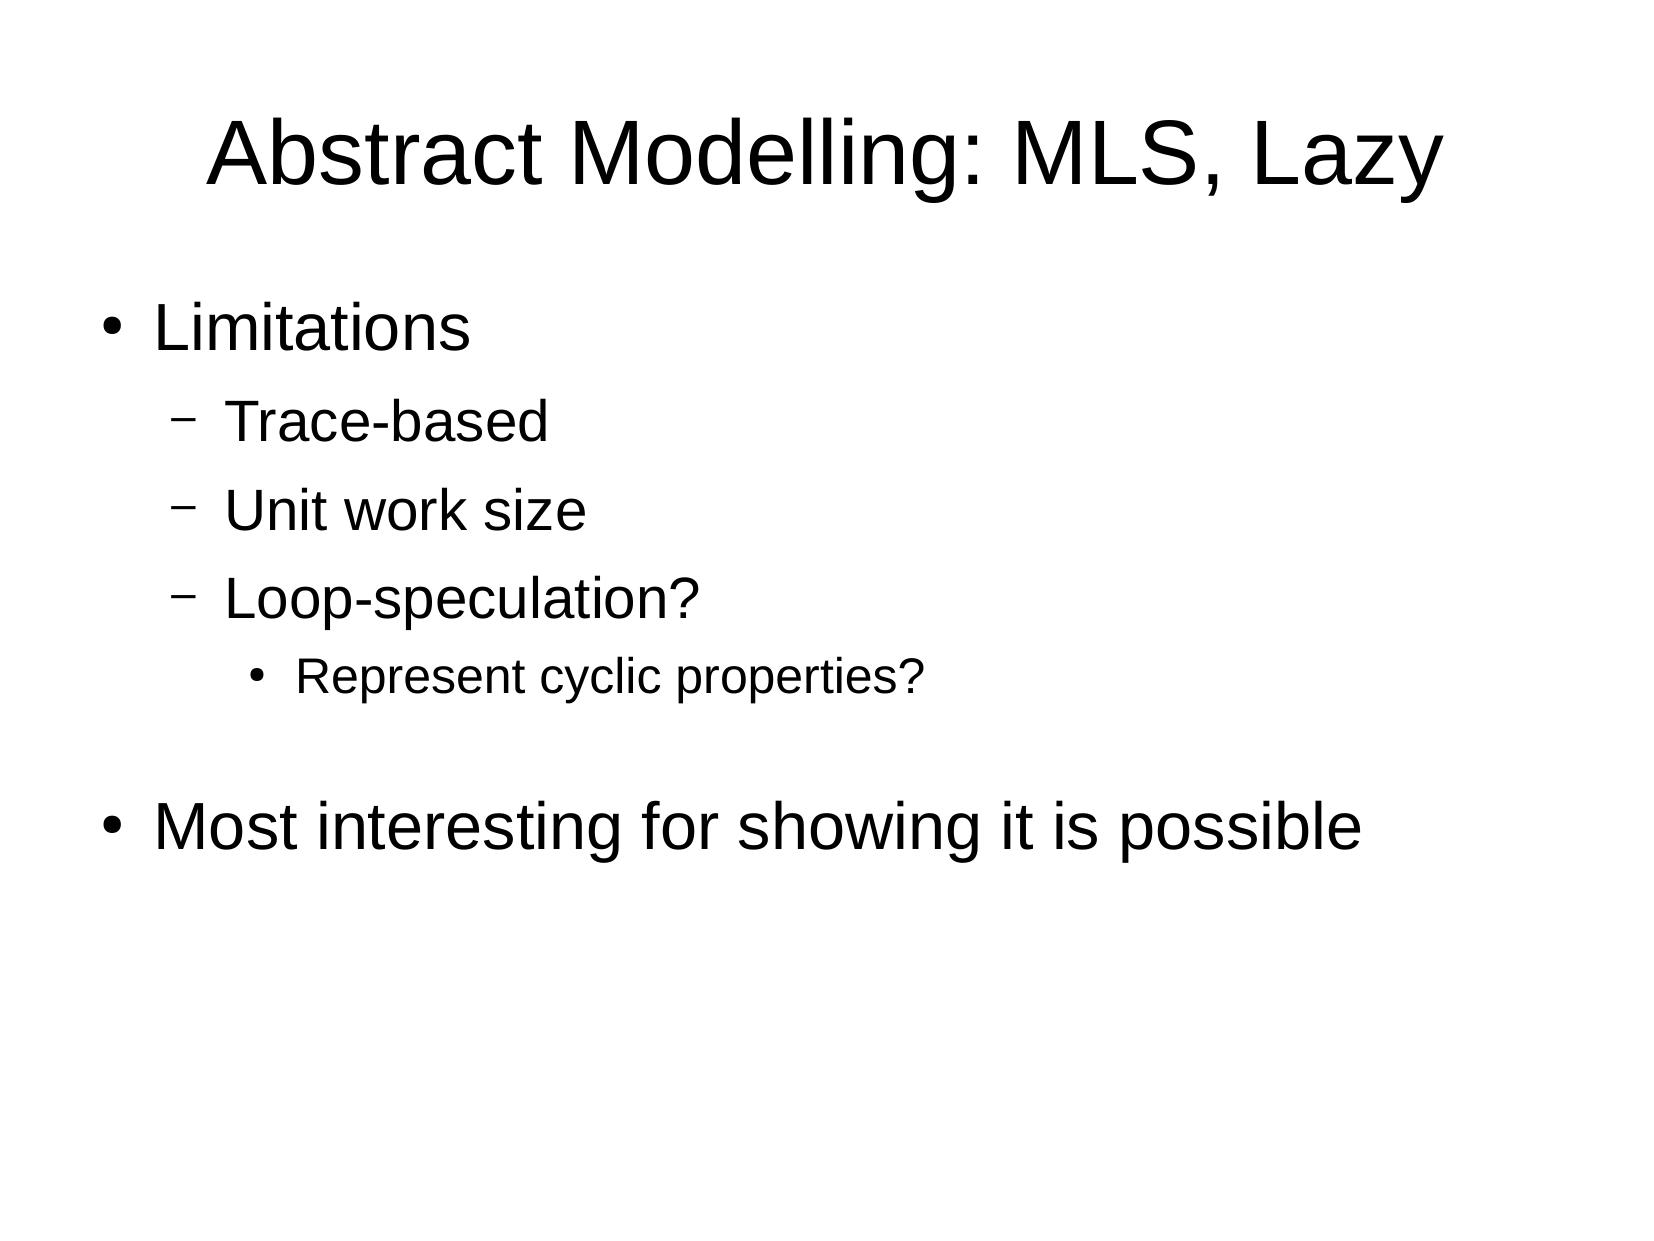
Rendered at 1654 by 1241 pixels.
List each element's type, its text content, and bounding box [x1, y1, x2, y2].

title Abstract Modelling: MLS, Lazy [82, 49, 1571, 257]
list Limitations Trace-based Unit work size Loop-speculation? Represent cyclic properties? Most interesting for showing it is possible [82, 290, 1571, 1010]
